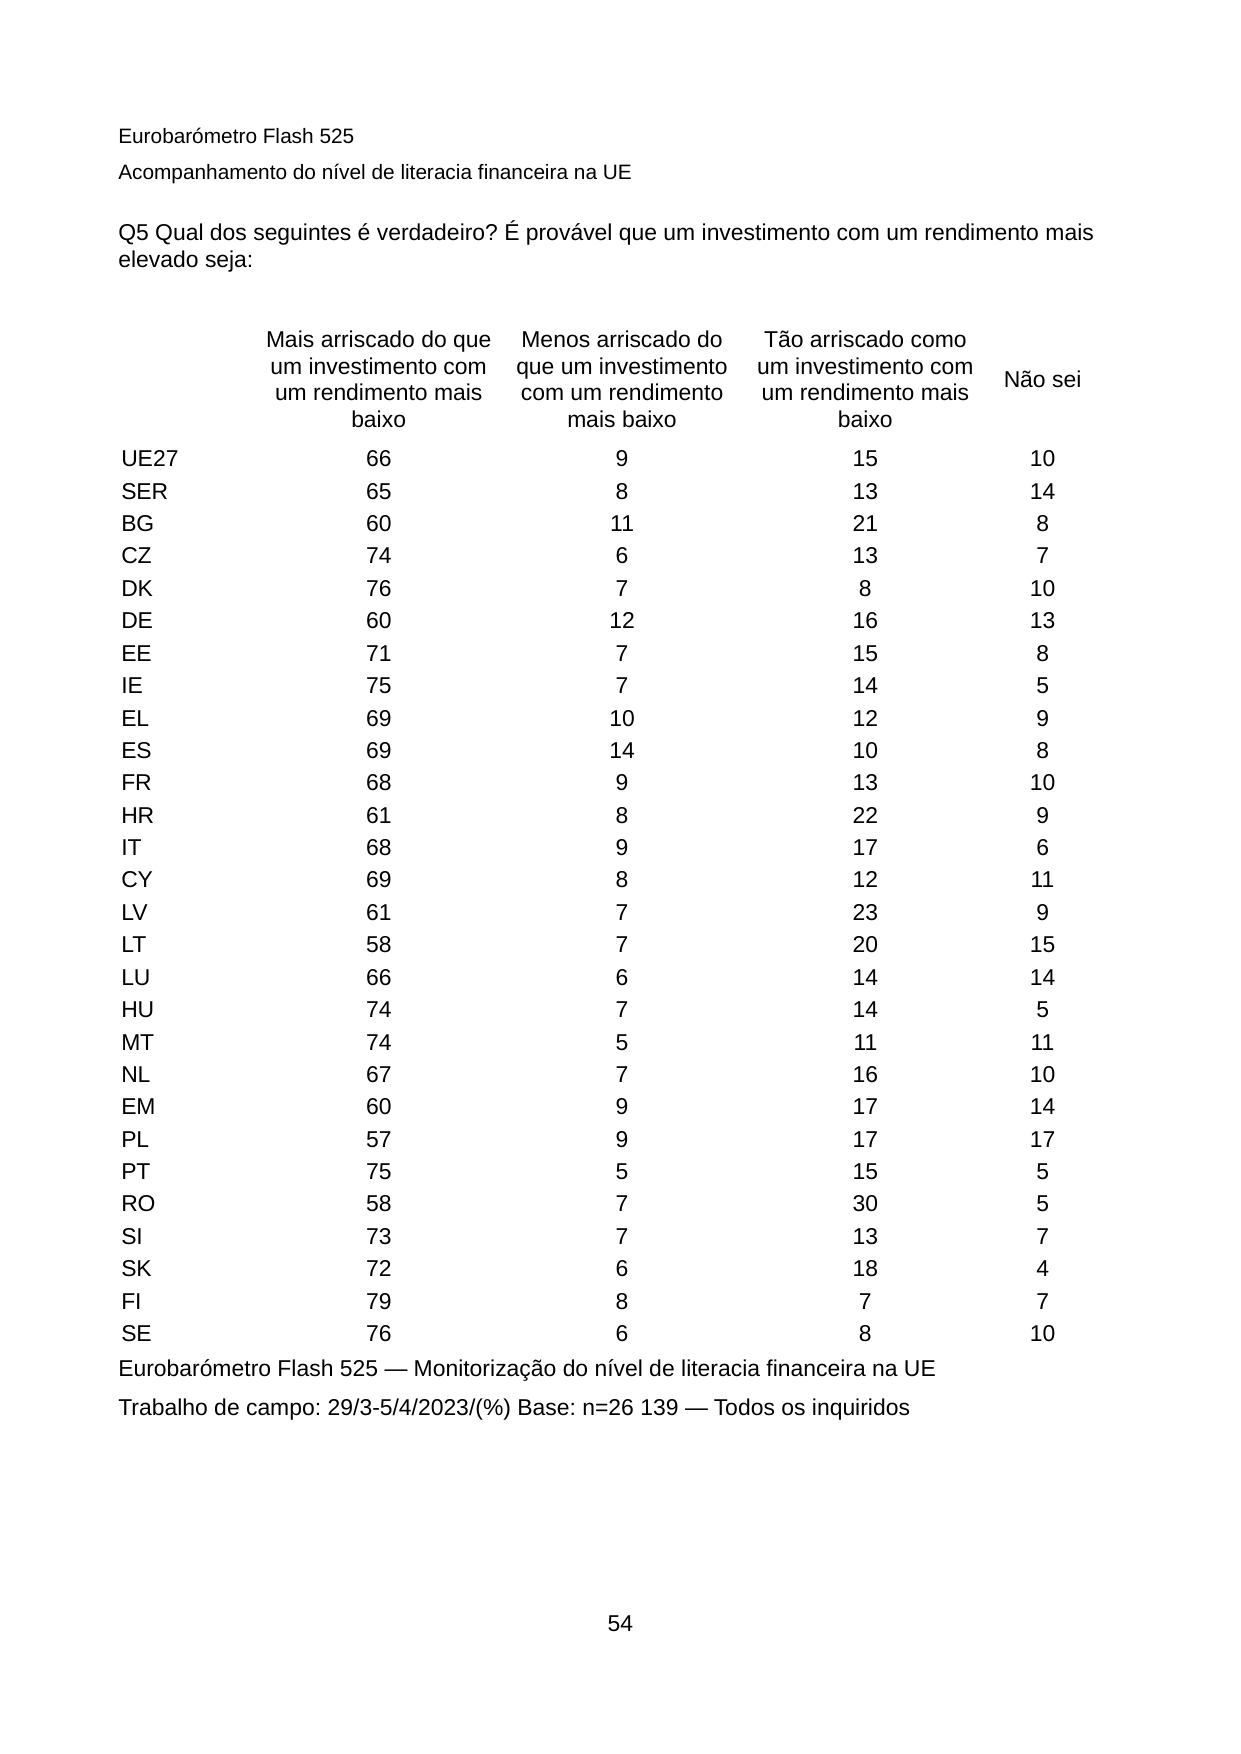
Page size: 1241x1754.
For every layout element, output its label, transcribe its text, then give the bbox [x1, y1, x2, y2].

table_cell 7 [500, 637, 743, 669]
table_cell 8 [987, 637, 1098, 669]
table_cell 7 [987, 540, 1098, 572]
table_cell 66 [257, 961, 500, 993]
table_cell 6 [987, 831, 1098, 863]
table_cell DE [118, 604, 257, 637]
table_cell 6 [500, 1317, 743, 1349]
table_cell 16 [744, 604, 987, 637]
table_cell 69 [257, 864, 500, 896]
table_cell 8 [500, 799, 743, 831]
table_cell 13 [987, 604, 1098, 637]
table_cell 21 [744, 507, 987, 539]
table_cell DK [118, 572, 257, 604]
table_cell 13 [744, 540, 987, 572]
table_cell 10 [987, 572, 1098, 604]
table_cell 9 [500, 1123, 743, 1155]
table_header Tão arriscado como um investimento com um rendimento mais baixo [744, 316, 987, 442]
table_cell 13 [744, 1220, 987, 1252]
table_cell 71 [257, 637, 500, 669]
table_header Mais arriscado do que um investimento com um rendimento mais baixo [257, 316, 500, 442]
table_cell 30 [744, 1188, 987, 1220]
table_cell 12 [500, 604, 743, 637]
table_cell 9 [500, 1090, 743, 1123]
table_cell 74 [257, 993, 500, 1025]
table_cell 75 [257, 1155, 500, 1187]
table_cell 7 [987, 1285, 1098, 1317]
table_cell 11 [500, 507, 743, 539]
table_cell 4 [987, 1252, 1098, 1284]
table_cell LV [118, 896, 257, 928]
table_cell 10 [744, 734, 987, 766]
table_cell 8 [500, 475, 743, 507]
table_cell SI [118, 1220, 257, 1252]
table_cell 14 [987, 961, 1098, 993]
table_cell MT [118, 1025, 257, 1058]
table_cell CY [118, 864, 257, 896]
table_cell 65 [257, 475, 500, 507]
table_cell IT [118, 831, 257, 863]
table_cell 69 [257, 701, 500, 734]
table_cell EE [118, 637, 257, 669]
table_cell 10 [500, 701, 743, 734]
table_cell 11 [744, 1025, 987, 1058]
table_cell IE [118, 669, 257, 701]
table_header [118, 316, 257, 442]
table_cell 76 [257, 1317, 500, 1349]
table_cell 5 [987, 1188, 1098, 1220]
table_cell 14 [744, 961, 987, 993]
table_cell 7 [500, 993, 743, 1025]
table_cell 60 [257, 1090, 500, 1123]
table_cell 5 [500, 1025, 743, 1058]
table_cell PL [118, 1123, 257, 1155]
table_cell FI [118, 1285, 257, 1317]
table_cell 79 [257, 1285, 500, 1317]
table_cell 6 [500, 961, 743, 993]
table_cell EM [118, 1090, 257, 1123]
table_cell 72 [257, 1252, 500, 1284]
table_cell 6 [500, 540, 743, 572]
table_cell 66 [257, 442, 500, 475]
table_cell 11 [987, 864, 1098, 896]
table_cell 7 [987, 1220, 1098, 1252]
table_cell 9 [500, 766, 743, 799]
table_cell BG [118, 507, 257, 539]
table_cell 7 [500, 896, 743, 928]
table_cell 17 [987, 1123, 1098, 1155]
table_cell 13 [744, 766, 987, 799]
table_cell 7 [500, 1058, 743, 1090]
table_cell RO [118, 1188, 257, 1220]
table_cell 74 [257, 1025, 500, 1058]
table_cell PT [118, 1155, 257, 1187]
table_cell 8 [500, 864, 743, 896]
table_cell 75 [257, 669, 500, 701]
table_cell 5 [987, 1155, 1098, 1187]
table_cell 60 [257, 604, 500, 637]
table_cell 14 [987, 475, 1098, 507]
table_cell 11 [987, 1025, 1098, 1058]
table_cell 10 [987, 1058, 1098, 1090]
table_cell 7 [500, 1220, 743, 1252]
table_cell EL [118, 701, 257, 734]
table_cell 20 [744, 928, 987, 961]
table_cell 15 [744, 637, 987, 669]
table_cell CZ [118, 540, 257, 572]
table_cell HR [118, 799, 257, 831]
table_cell 68 [257, 766, 500, 799]
table_cell 14 [987, 1090, 1098, 1123]
table_cell 14 [744, 669, 987, 701]
table_cell UE27 [118, 442, 257, 475]
table_cell FR [118, 766, 257, 799]
table_cell ES [118, 734, 257, 766]
table_cell 69 [257, 734, 500, 766]
table_cell 12 [744, 864, 987, 896]
table_cell 18 [744, 1252, 987, 1284]
table_cell 9 [987, 799, 1098, 831]
table_cell 16 [744, 1058, 987, 1090]
table_cell NL [118, 1058, 257, 1090]
table_cell 15 [744, 442, 987, 475]
table_cell 10 [987, 442, 1098, 475]
table_cell 57 [257, 1123, 500, 1155]
table_cell LU [118, 961, 257, 993]
table_cell 68 [257, 831, 500, 863]
table_cell 10 [987, 766, 1098, 799]
table_cell 67 [257, 1058, 500, 1090]
table_cell 7 [744, 1285, 987, 1317]
table_cell 22 [744, 799, 987, 831]
text Q5 Qual dos seguintes é verdadeiro? É provável que um investimento com um rendimento mais elevado seja: [118, 219, 1122, 272]
table_cell 17 [744, 1090, 987, 1123]
table_cell 8 [500, 1285, 743, 1317]
table_cell 74 [257, 540, 500, 572]
table_cell 17 [744, 1123, 987, 1155]
table_header Não sei [987, 316, 1098, 442]
table_cell SK [118, 1252, 257, 1284]
table_cell 13 [744, 475, 987, 507]
table_cell 76 [257, 572, 500, 604]
table_cell 7 [500, 572, 743, 604]
table_cell 7 [500, 669, 743, 701]
table_cell 12 [744, 701, 987, 734]
table_cell 9 [987, 701, 1098, 734]
table_cell 17 [744, 831, 987, 863]
table_cell 5 [987, 669, 1098, 701]
table_cell 73 [257, 1220, 500, 1252]
table_cell 5 [500, 1155, 743, 1187]
table_cell 6 [500, 1252, 743, 1284]
table_cell 14 [744, 993, 987, 1025]
table_cell 61 [257, 799, 500, 831]
text Trabalho de campo: 29/3-5/4/2023/(%) Base: n=26 139 — Todos os inquiridos [118, 1393, 1122, 1420]
table_cell SER [118, 475, 257, 507]
table_header Menos arriscado do que um investimento com um rendimento mais baixo [500, 316, 743, 442]
table_cell 8 [987, 507, 1098, 539]
table_cell 8 [987, 734, 1098, 766]
table_cell 5 [987, 993, 1098, 1025]
table_cell HU [118, 993, 257, 1025]
table_cell 8 [744, 572, 987, 604]
table_cell 7 [500, 1188, 743, 1220]
table_cell LT [118, 928, 257, 961]
text Eurobarómetro Flash 525 — Monitorização do nível de literacia financeira na UE [118, 1355, 1122, 1382]
table_cell 9 [987, 896, 1098, 928]
table_cell 10 [987, 1317, 1098, 1349]
table_cell 9 [500, 831, 743, 863]
table_cell 58 [257, 1188, 500, 1220]
table_cell 60 [257, 507, 500, 539]
table_cell SE [118, 1317, 257, 1349]
table_cell 9 [500, 442, 743, 475]
table_cell 7 [500, 928, 743, 961]
table_cell 58 [257, 928, 500, 961]
table_cell 15 [744, 1155, 987, 1187]
table_cell 23 [744, 896, 987, 928]
table_cell 8 [744, 1317, 987, 1349]
table_cell 61 [257, 896, 500, 928]
table_cell 15 [987, 928, 1098, 961]
table_cell 14 [500, 734, 743, 766]
